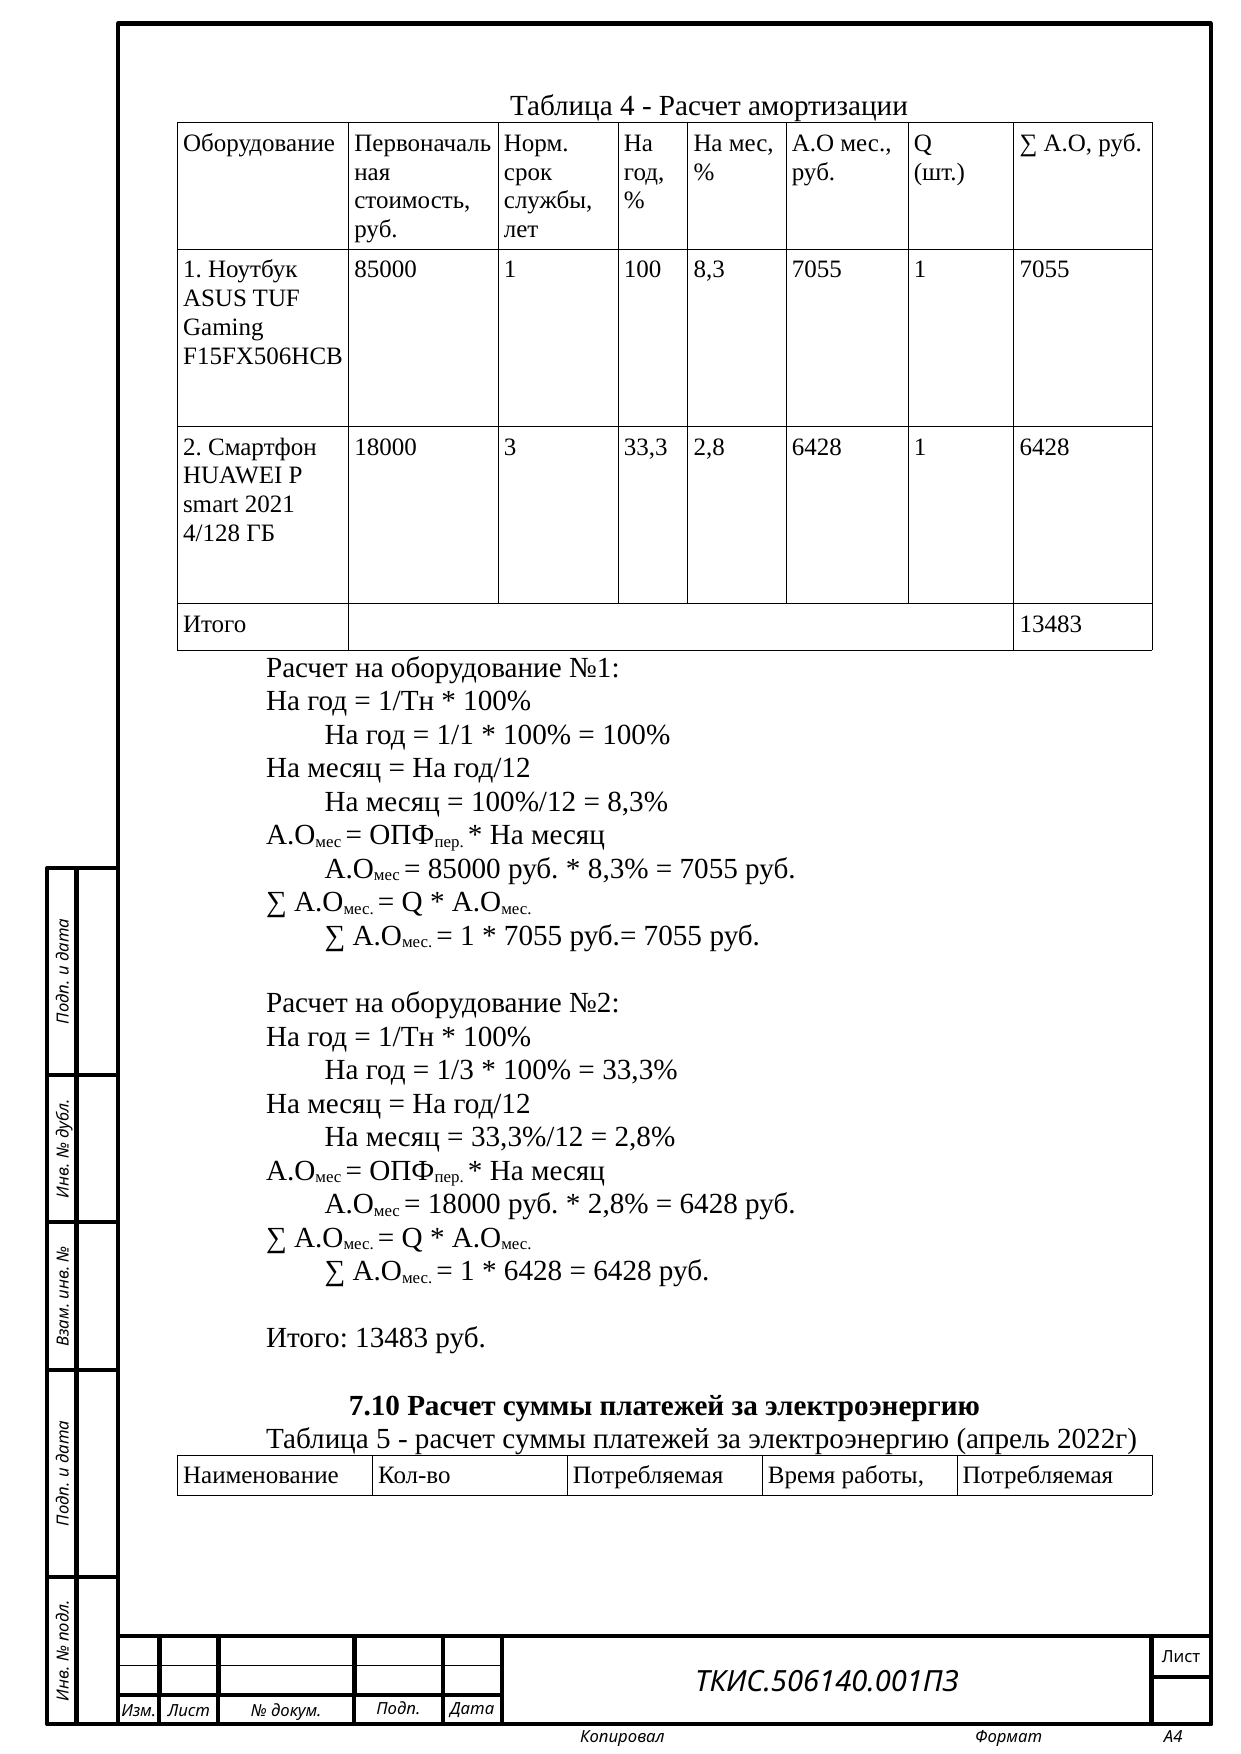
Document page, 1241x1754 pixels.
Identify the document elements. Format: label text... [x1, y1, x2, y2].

table_header Кол-во [373, 1456, 567, 1495]
table_header Время работы, [763, 1456, 957, 1495]
text На месяц = На год/12 [177, 750, 1152, 784]
text А.Омес = ОПФпер. * На месяц [177, 817, 1152, 851]
table_cell 3 [499, 427, 618, 603]
text ∑ А.Омес. = Q * А.Омес. [177, 884, 1152, 918]
table_cell 1 [499, 250, 618, 426]
table_cell 100 [619, 250, 687, 426]
text ∑ А.Омес. = Q * А.Омес. [177, 1220, 1152, 1253]
text ∑ А.Омес. = 1 * 6428 = 6428 руб. [177, 1253, 1152, 1287]
table_header А.О мес., руб. [787, 123, 908, 249]
table_header Оборудование [178, 123, 348, 249]
table_cell 85000 [349, 250, 498, 426]
text А.Омес = ОПФпер. * На месяц [177, 1153, 1152, 1186]
table_header Q (шт.) [909, 123, 1013, 249]
subtitle Расчет суммы платежей за электроэнергию [177, 1388, 1152, 1421]
table_cell 6428 [1014, 427, 1152, 603]
table_cell 2. Смартфон HUAWEI P smart 2021 4/128 ГБ [178, 427, 348, 603]
table_cell 8,3 [688, 250, 786, 426]
table_header На год, % [619, 123, 687, 249]
text На месяц = 100%/12 = 8,3% [177, 784, 1152, 817]
table_cell [349, 604, 1013, 650]
text ∑ А.Омес. = 1 * 7055 руб.= 7055 руб. [177, 918, 1152, 952]
table_header Потребляемая [568, 1456, 762, 1495]
table_cell 2,8 [688, 427, 786, 603]
table_header Потребляемая [958, 1456, 1152, 1495]
text Расчет на оборудование №2: [177, 985, 1152, 1019]
text Таблица 5 - расчет суммы платежей за электроэнергию (апрель 2022г) [177, 1421, 1152, 1455]
text Итого: 13483 руб. [177, 1321, 1152, 1354]
table_cell 1 [909, 427, 1013, 603]
text Таблица 4 - Расчет амортизации [177, 88, 1152, 122]
table_header На мес, % [688, 123, 786, 249]
table_cell Итого [178, 604, 348, 650]
text А.Омес = 18000 руб. * 2,8% = 6428 руб. [177, 1186, 1152, 1220]
table_cell 13483 [1014, 604, 1152, 650]
text Расчет на оборудование №1: [177, 651, 1152, 683]
text А.Омес = 85000 руб. * 8,3% = 7055 руб. [177, 851, 1152, 884]
table_header Норм. срок службы, лет [499, 123, 618, 249]
text На год = 1/3 * 100% = 33,3% [177, 1052, 1152, 1086]
text На год = 1/Тн * 100% [177, 1019, 1152, 1052]
table_header Наименование [178, 1456, 372, 1495]
text На месяц = На год/12 [177, 1086, 1152, 1119]
table_cell 7055 [1014, 250, 1152, 426]
table_cell 1 [909, 250, 1013, 426]
table_cell 18000 [349, 427, 498, 603]
table_header Первоначальная стоимость, руб. [349, 123, 498, 249]
text На месяц = 33,3%/12 = 2,8% [177, 1119, 1152, 1153]
text На год = 1/Тн * 100% [177, 683, 1152, 717]
table_cell 1. Ноутбук ASUS TUF Gaming F15FX506HCB [178, 250, 348, 426]
table_cell 7055 [787, 250, 908, 426]
table_cell 6428 [787, 427, 908, 603]
text На год = 1/1 * 100% = 100% [177, 717, 1152, 750]
table_cell 33,3 [619, 427, 687, 603]
table_header ∑ А.О, руб. [1014, 123, 1152, 249]
